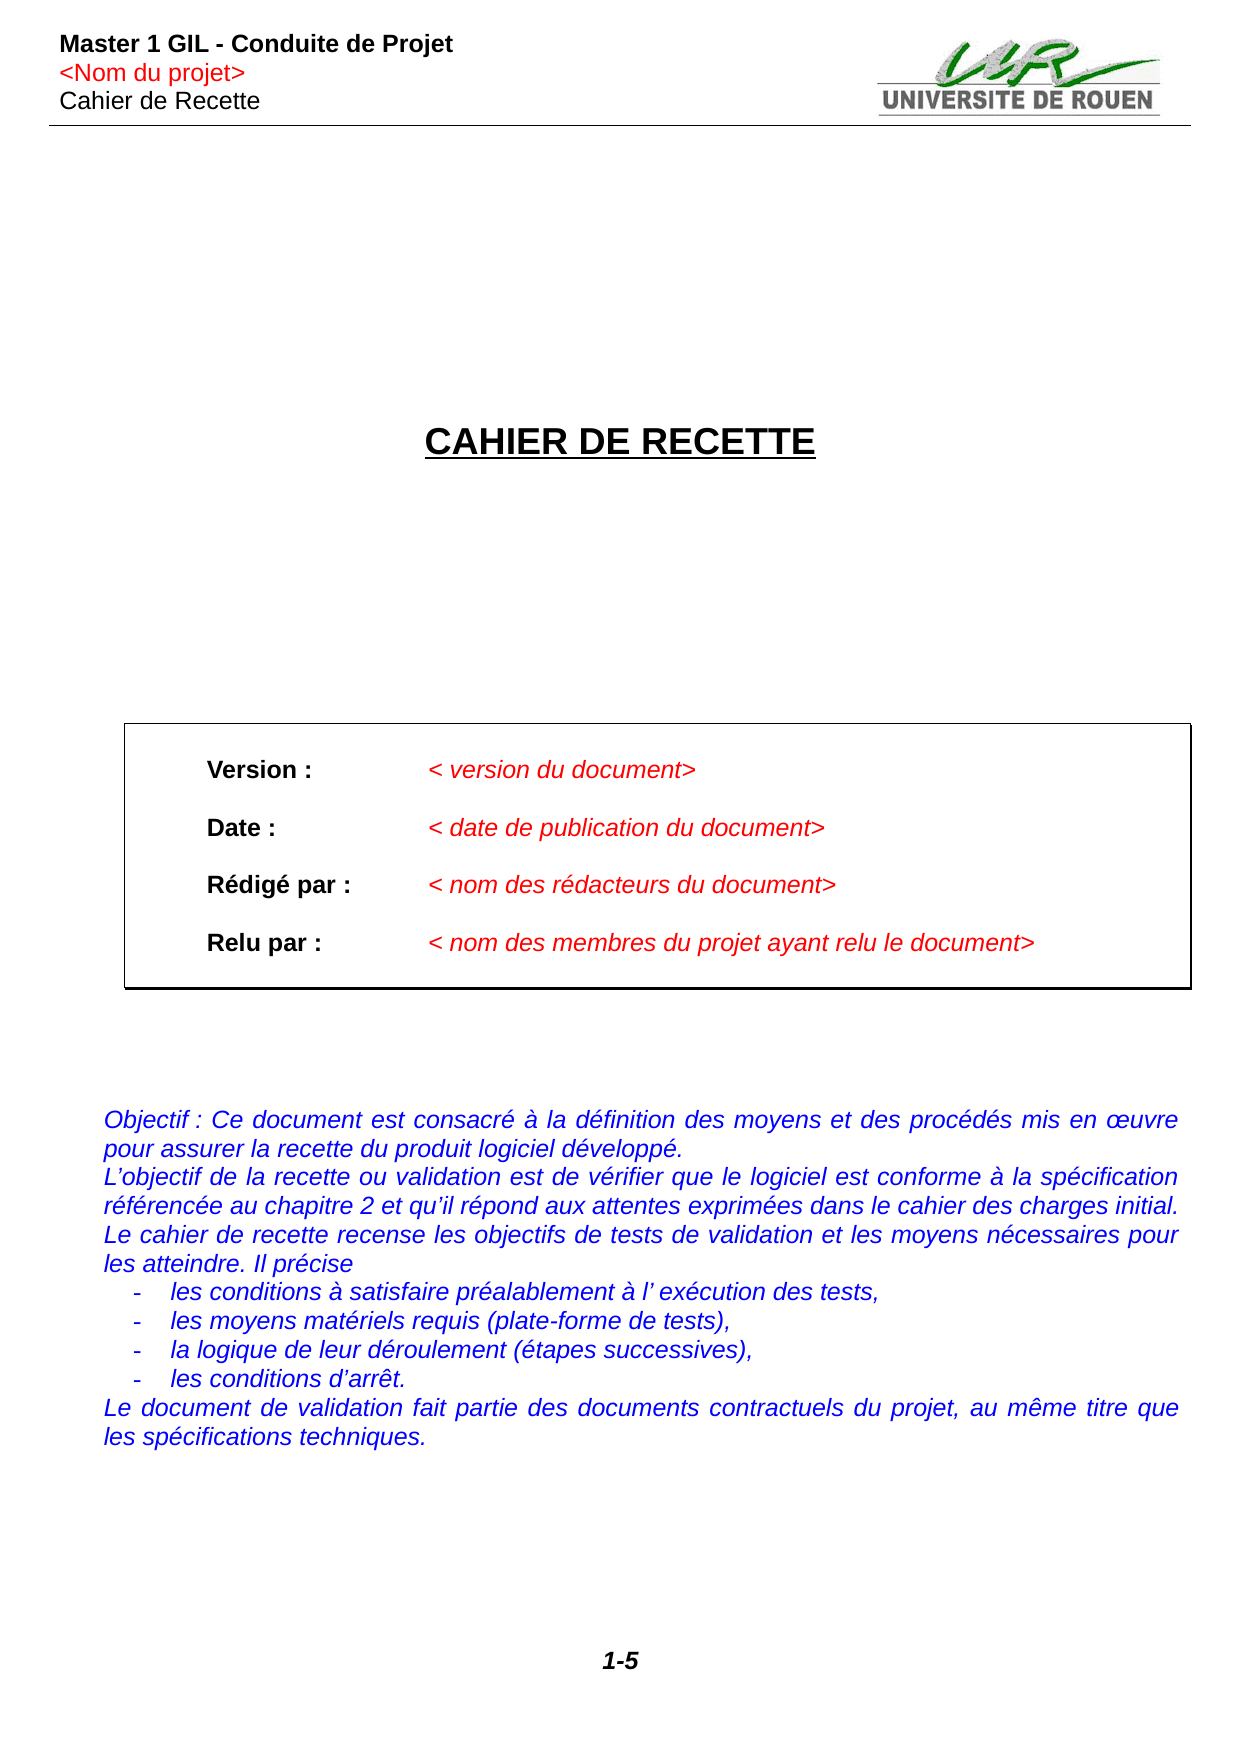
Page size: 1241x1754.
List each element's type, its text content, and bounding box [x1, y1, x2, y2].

text L’objectif de la recette ou validation est de vérifier que le logiciel est conforme à la spécification référencée au chapitre 2 et qu’il répond aux attentes exprimées dans le cahier des charges initial. [103, 1162, 1181, 1220]
text Relu par : < nom des membres du projet ayant relu le document> [125, 924, 1190, 956]
list les conditions à satisfaire préalablement à l’ exécution des tests, [133, 1277, 1181, 1306]
list les conditions d’arrêt. [133, 1364, 1181, 1393]
text Le document de validation fait partie des documents contractuels du projet, au même titre que les spécifications techniques. [103, 1393, 1181, 1450]
text Objectif : Ce document est consacré à la définition des moyens et des procédés mis en œuvre pour assurer la recette du produit logiciel développé. [103, 1105, 1181, 1162]
list les moyens matériels requis (plate-forme de tests), [133, 1306, 1181, 1335]
picture [872, 32, 1170, 118]
text Le cahier de recette recense les objectifs de tests de validation et les moyens nécessaires pour les atteindre. Il précise [103, 1220, 1181, 1277]
subtitle CAHIER DE RECETTE [59, 419, 1181, 462]
text Date : < date de publication du document> [125, 809, 1190, 841]
text Version : < version du document> [125, 752, 1190, 784]
list la logique de leur déroulement (étapes successives), [133, 1335, 1181, 1364]
text Rédigé par : < nom des rédacteurs du document> [125, 867, 1190, 899]
